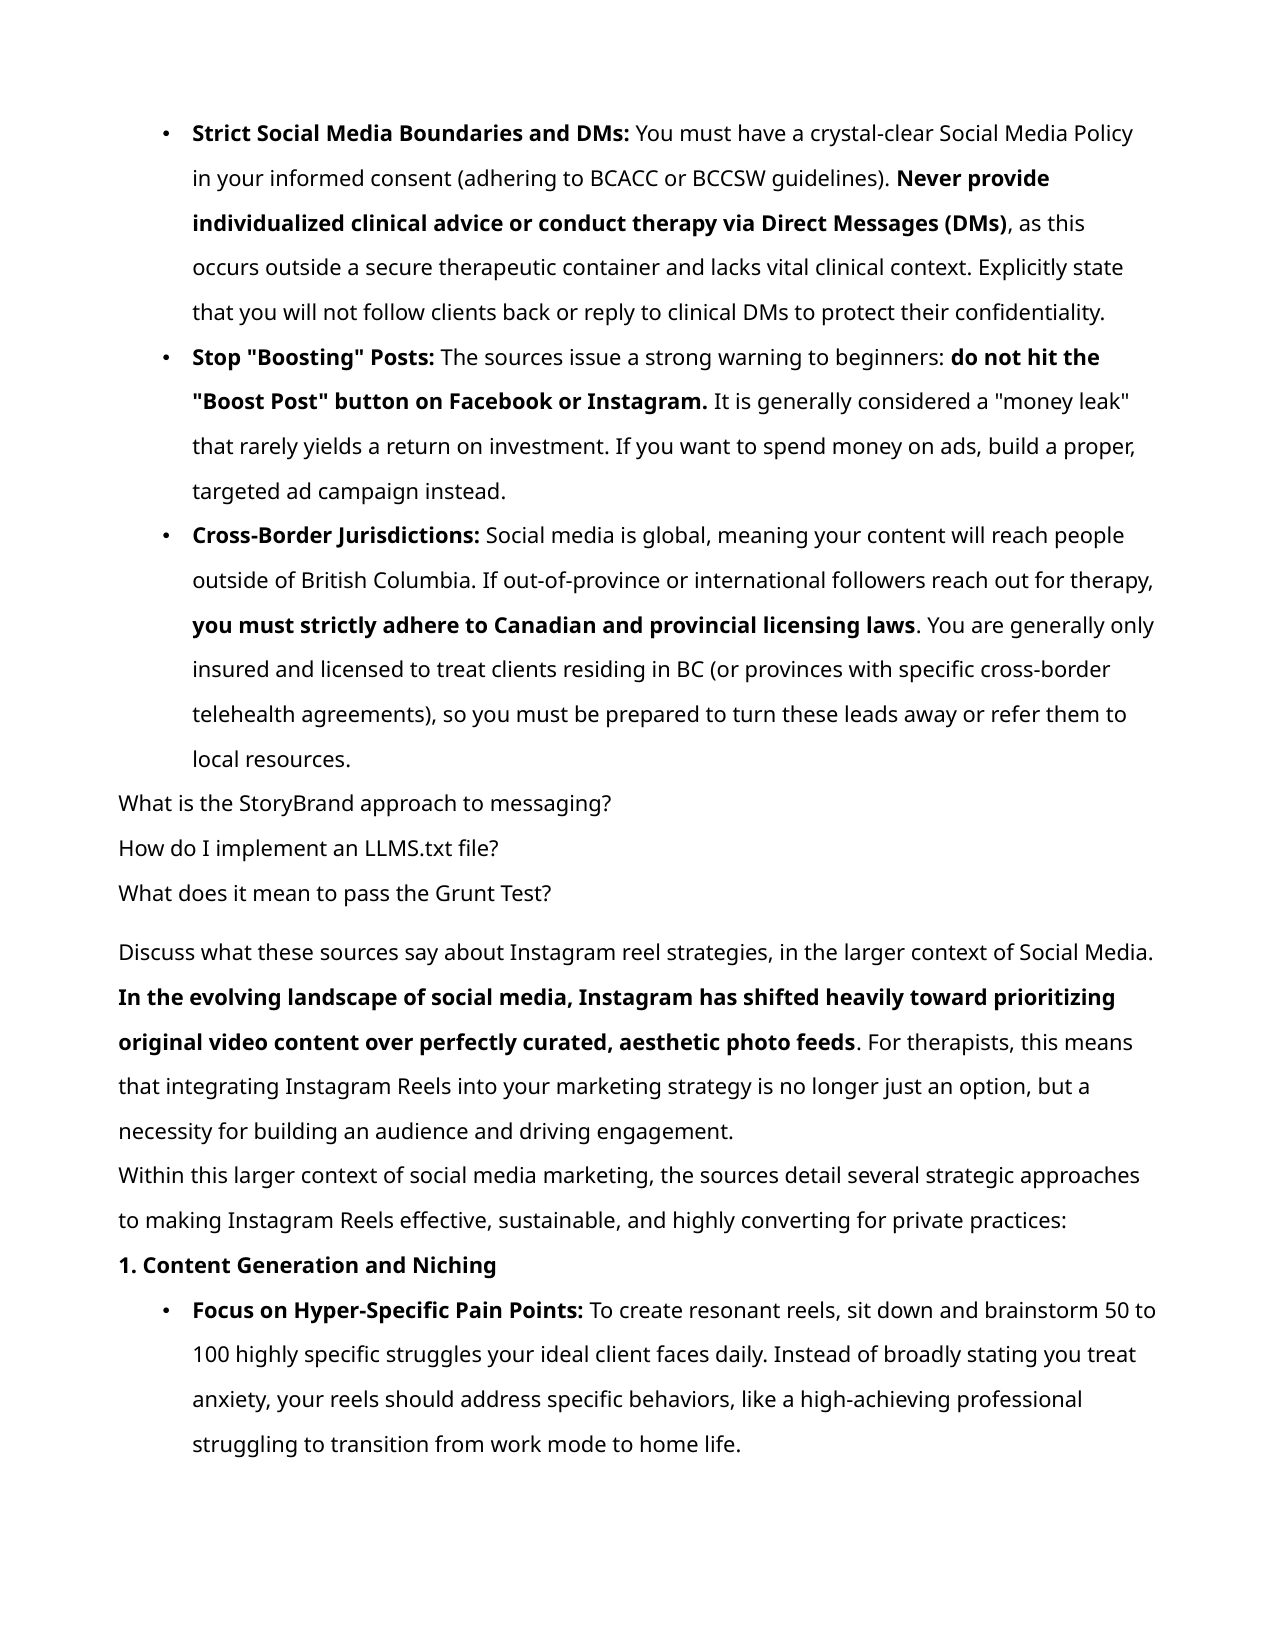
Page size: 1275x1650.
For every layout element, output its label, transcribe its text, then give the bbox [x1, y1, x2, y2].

text In the evolving landscape of social media, Instagram has shifted heavily toward prioritizing original video content over perfectly curated, aesthetic photo feeds. For therapists, this means that integrating Instagram Reels into your marketing strategy is no longer just an option, but a necessity for building an audience and driving engagement. [118, 982, 1157, 1146]
list Focus on Hyper-Specific Pain Points: To create resonant reels, sit down and brainstorm 50 to 100 highly specific struggles your ideal client faces daily. Instead of broadly stating you treat anxiety, your reels should address specific behaviors, like a high-achieving professional struggling to transition from work mode to home life. [162, 1294, 1157, 1458]
list Stop "Boosting" Posts: The sources issue a strong warning to beginners: do not hit the "Boost Post" button on Facebook or Instagram. It is generally considered a "money leak" that rarely yields a return on investment. If you want to spend money on ads, build a proper, targeted ad campaign instead. [162, 342, 1157, 505]
text Within this larger context of social media marketing, the sources detail several strategic approaches to making Instagram Reels effective, sustainable, and highly converting for private practices: [118, 1161, 1157, 1235]
text What does it mean to pass the Grunt Test? [118, 878, 1157, 908]
text What is the StoryBrand approach to messaging? [118, 788, 1157, 818]
text Discuss what these sources say about Instagram reel strategies, in the larger context of Social Media. [118, 937, 1157, 967]
text How do I implement an LLMS.txt file? [118, 833, 1157, 863]
text 1. Content Generation and Niching [118, 1250, 1157, 1280]
list Strict Social Media Boundaries and DMs: You must have a crystal-clear Social Media Policy in your informed consent (adhering to BCACC or BCCSW guidelines). Never provide individualized clinical advice or conduct therapy via Direct Messages (DMs), as this occurs outside a secure therapeutic container and lacks vital clinical context. Explicitly state that you will not follow clients back or reply to clinical DMs to protect their confidentiality. [162, 118, 1157, 327]
list Cross-Border Jurisdictions: Social media is global, meaning your content will reach people outside of British Columbia. If out-of-province or international followers reach out for therapy, you must strictly adhere to Canadian and provincial licensing laws. You are generally only insured and licensed to treat clients residing in BC (or provinces with specific cross-border telehealth agreements), so you must be prepared to turn these leads away or refer them to local resources. [162, 520, 1157, 773]
